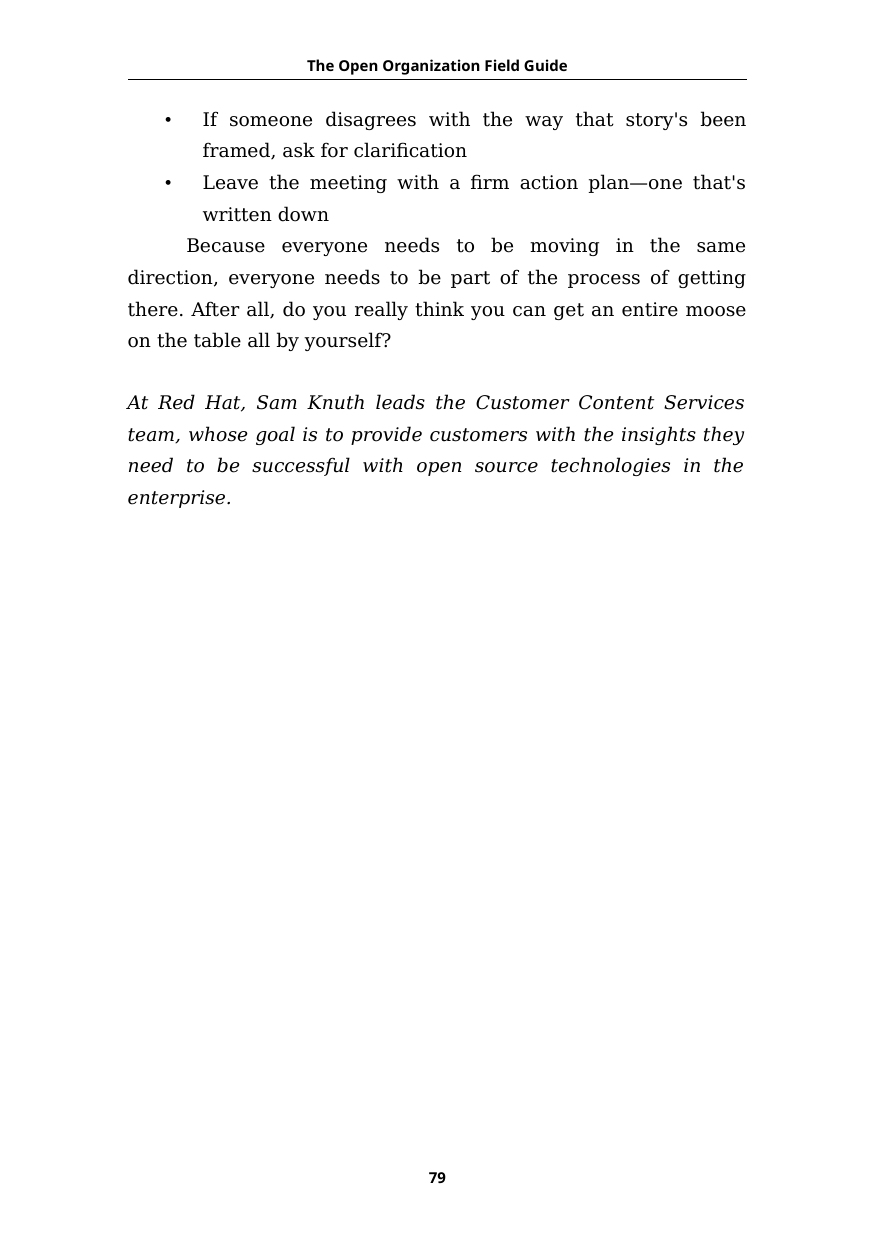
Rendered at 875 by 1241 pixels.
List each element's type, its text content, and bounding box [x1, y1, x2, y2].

list Leave the meeting with a firm action plan—one that's written down [165, 172, 747, 225]
text Because everyone needs to be moving in the same direction, everyone needs to be part of the process of getting there. After all, do you really think you can get an entire moose on the table all by yourself? [127, 235, 747, 352]
text At Red Hat, Sam Knuth leads the Customer Content Services team, whose goal is to provide customers with the insights they need to be successful with open source technologies in the enterprise. [127, 392, 747, 509]
list If someone disagrees with the way that story's been framed, ask for clarification [165, 108, 747, 162]
